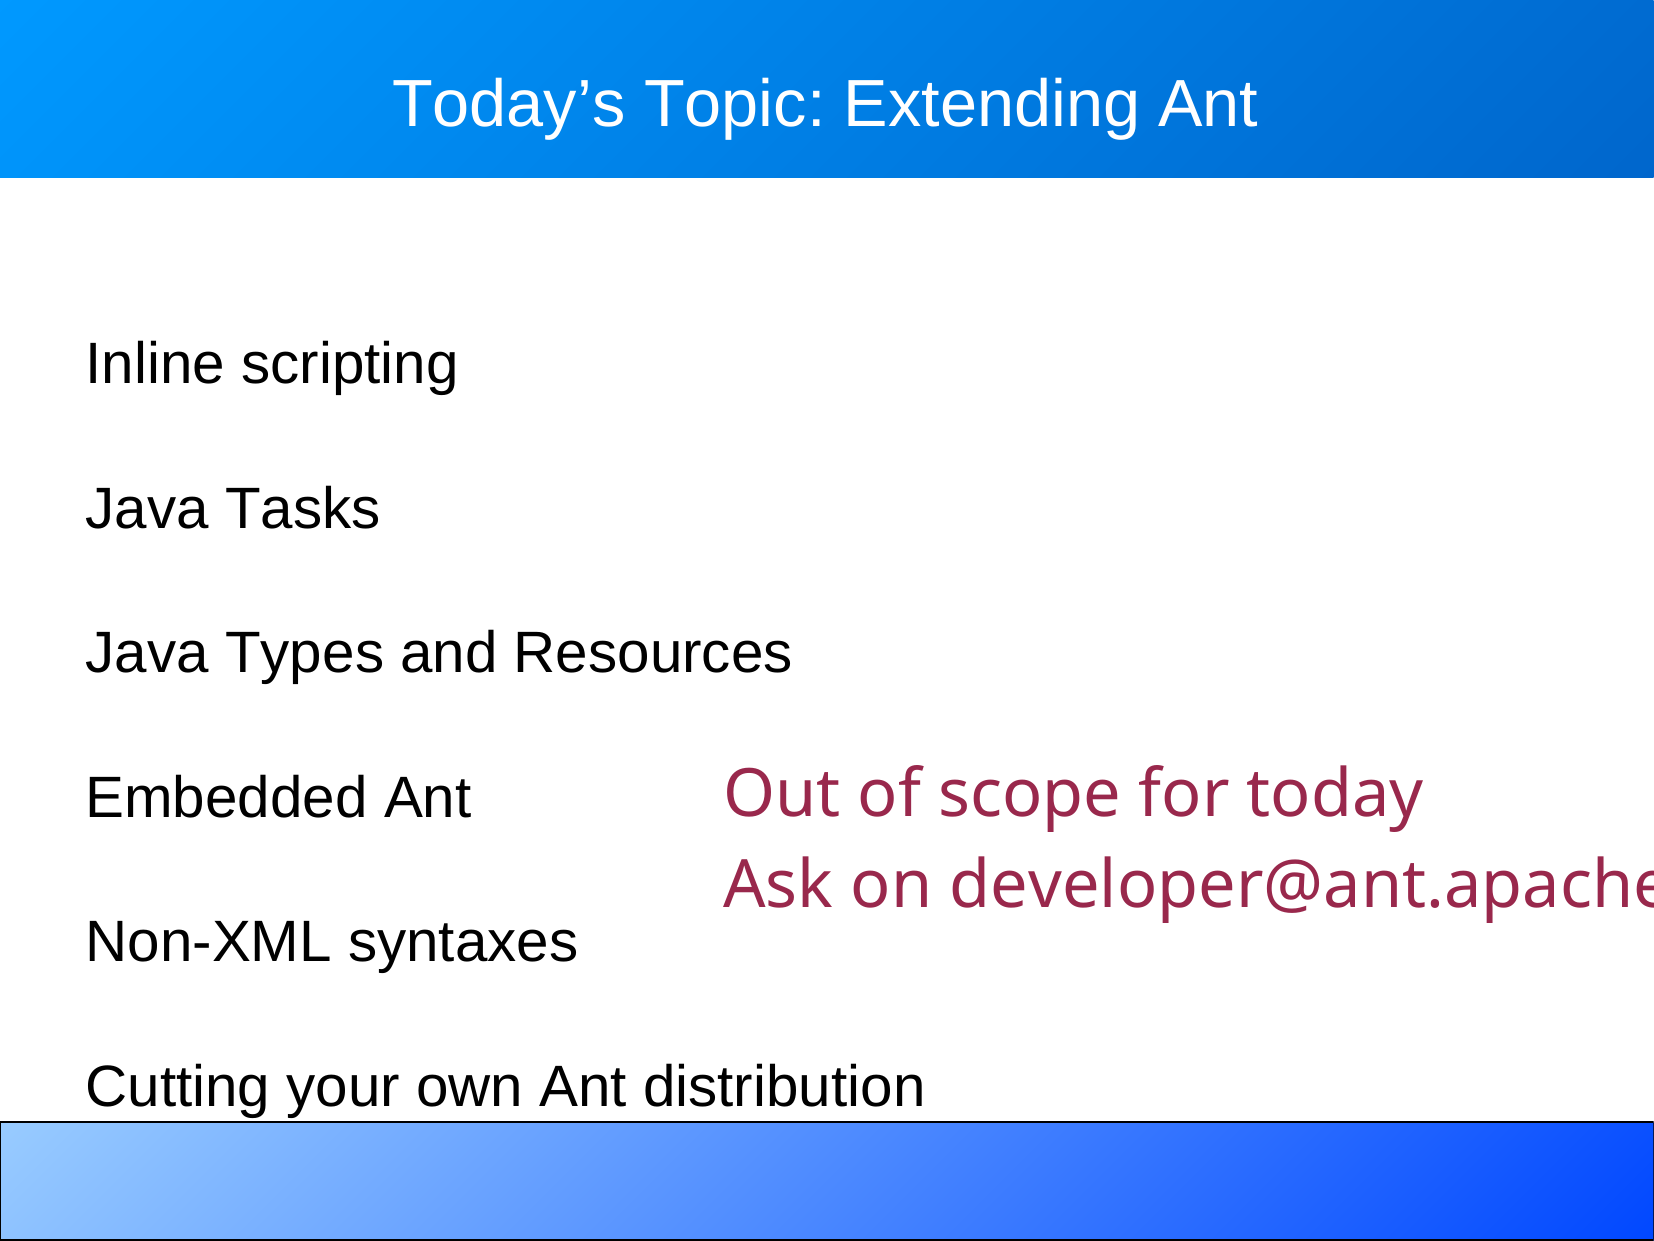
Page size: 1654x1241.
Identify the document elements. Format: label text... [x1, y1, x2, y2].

list Inline scripting Java Tasks Java Types and Resources Embedded Ant Non-XML syntaxes Cutting your own Ant distribution [60, 265, 1506, 1054]
title Today’s Topic: Extending Ant [162, 59, 1489, 148]
text_box Out of scope for today Ask on developer@ant.apache.org [708, 738, 1638, 975]
